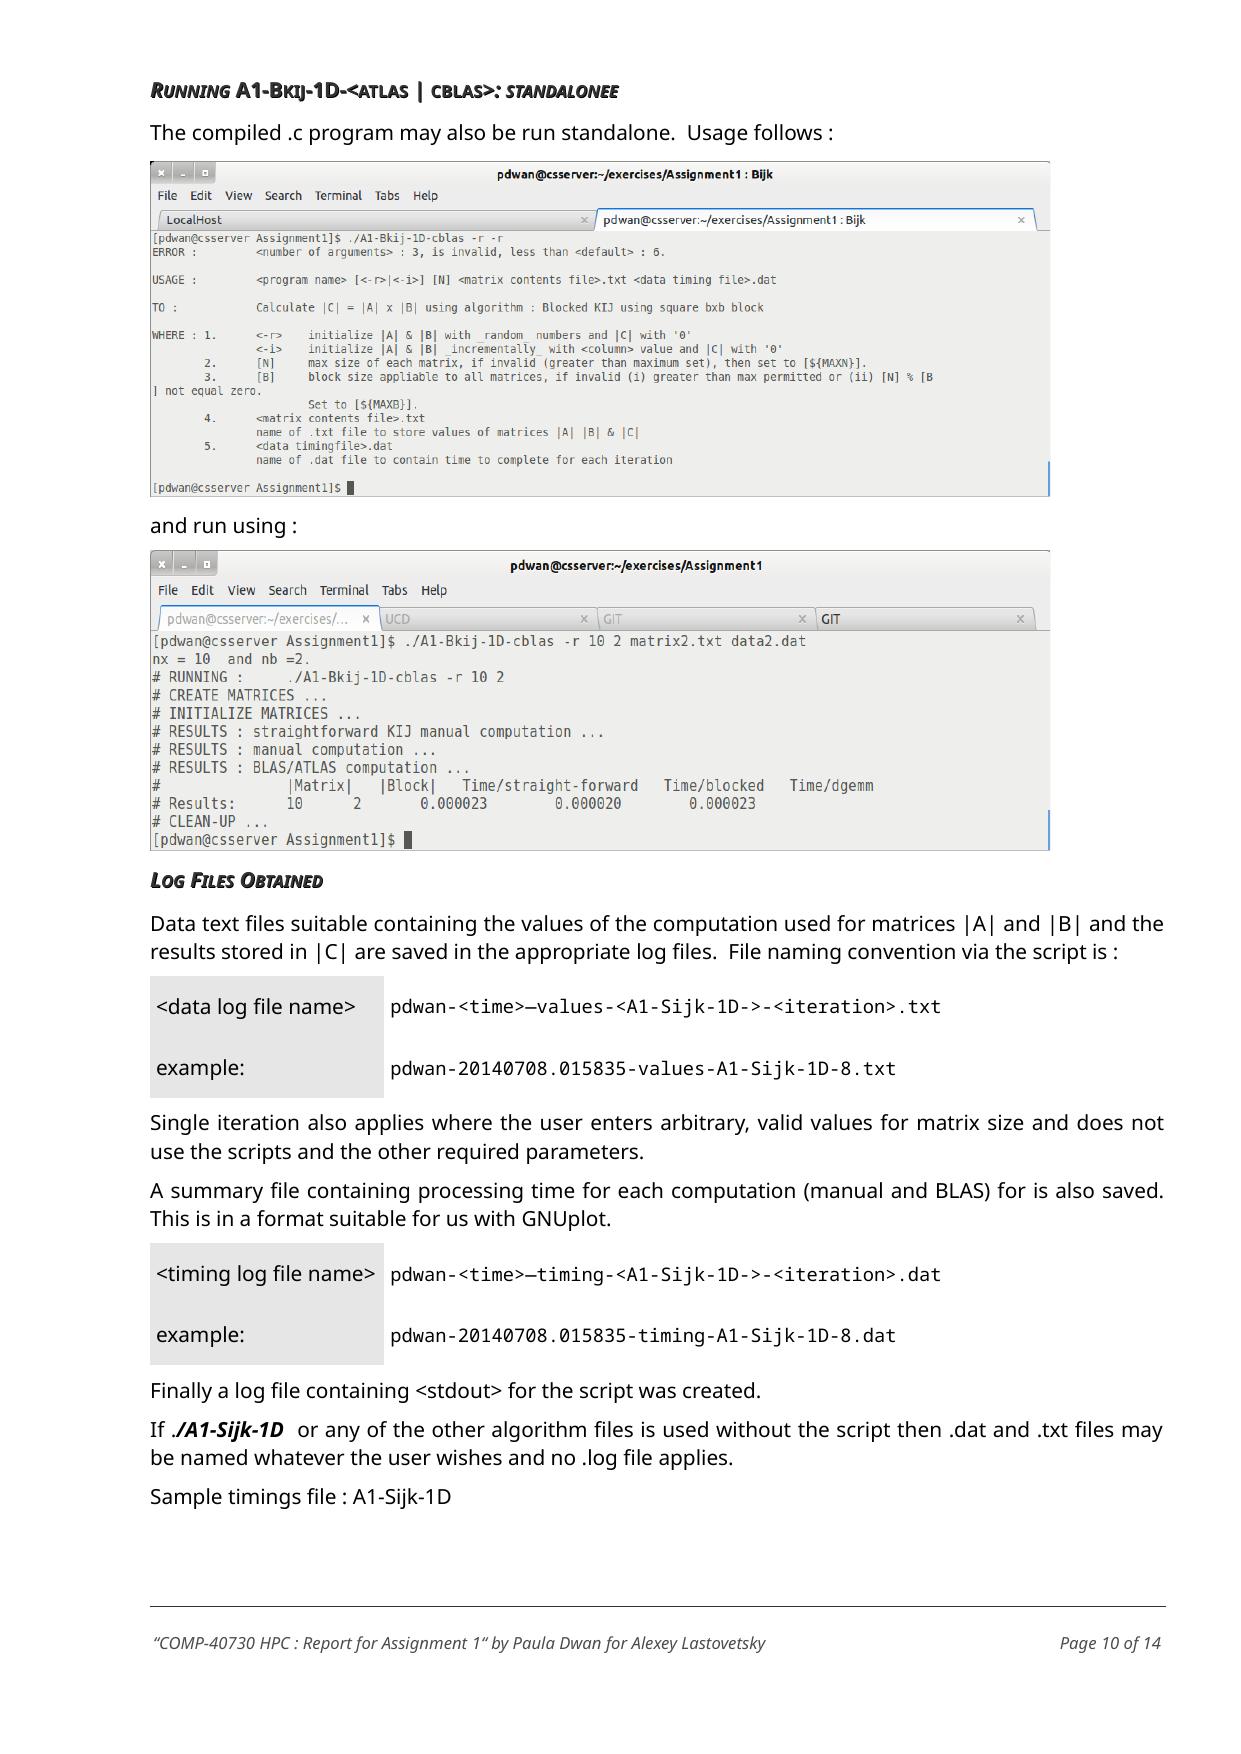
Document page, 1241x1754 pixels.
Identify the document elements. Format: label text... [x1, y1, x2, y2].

text A summary file containing processing time for each computation (manual and BLAS) for is also saved. This is in a format suitable for us with GNUplot. [150, 1176, 1166, 1233]
subtitle Running A1-Bkij-1D-<atlas | cblas>: standalonee [150, 75, 1166, 103]
subtitle Log Files Obtained [150, 865, 1166, 894]
table_header pdwan-<time>—timing-<A1-Sijk-1D->-<iteration>.dat [384, 1243, 1166, 1304]
picture [150, 161, 1050, 497]
table_cell example: [150, 1037, 384, 1098]
text If ./A1-Sijk-1D or any of the other algorithm files is used without the script then .dat and .txt files may be named whatever the user wishes and no .log file applies. [150, 1415, 1166, 1472]
table_header <data log file name> [150, 976, 384, 1037]
table_cell example: [150, 1304, 384, 1365]
text The compiled .c program may also be run standalone. Usage follows : [150, 118, 1166, 147]
table_cell pdwan-20140708.015835-timing-A1-Sijk-1D-8.dat [384, 1304, 1166, 1365]
text Sample timings file : A1-Sijk-1D [150, 1482, 1166, 1511]
text and run using : [150, 511, 1166, 540]
table_header <timing log file name> [150, 1243, 384, 1304]
text Data text files suitable containing the values of the computation used for matrices |A| and |B| and the results stored in |C| are saved in the appropriate log files. File naming convention via the script is : [150, 909, 1166, 966]
text Single iteration also applies where the user enters arbitrary, valid values for matrix size and does not use the scripts and the other required parameters. [150, 1108, 1166, 1165]
table_cell pdwan-20140708.015835-values-A1-Sijk-1D-8.txt [384, 1037, 1166, 1098]
table_header pdwan-<time>—values-<A1-Sijk-1D->-<iteration>.txt [384, 976, 1166, 1037]
text Finally a log file containing <stdout> for the script was created. [150, 1376, 1166, 1404]
picture [150, 550, 1050, 851]
